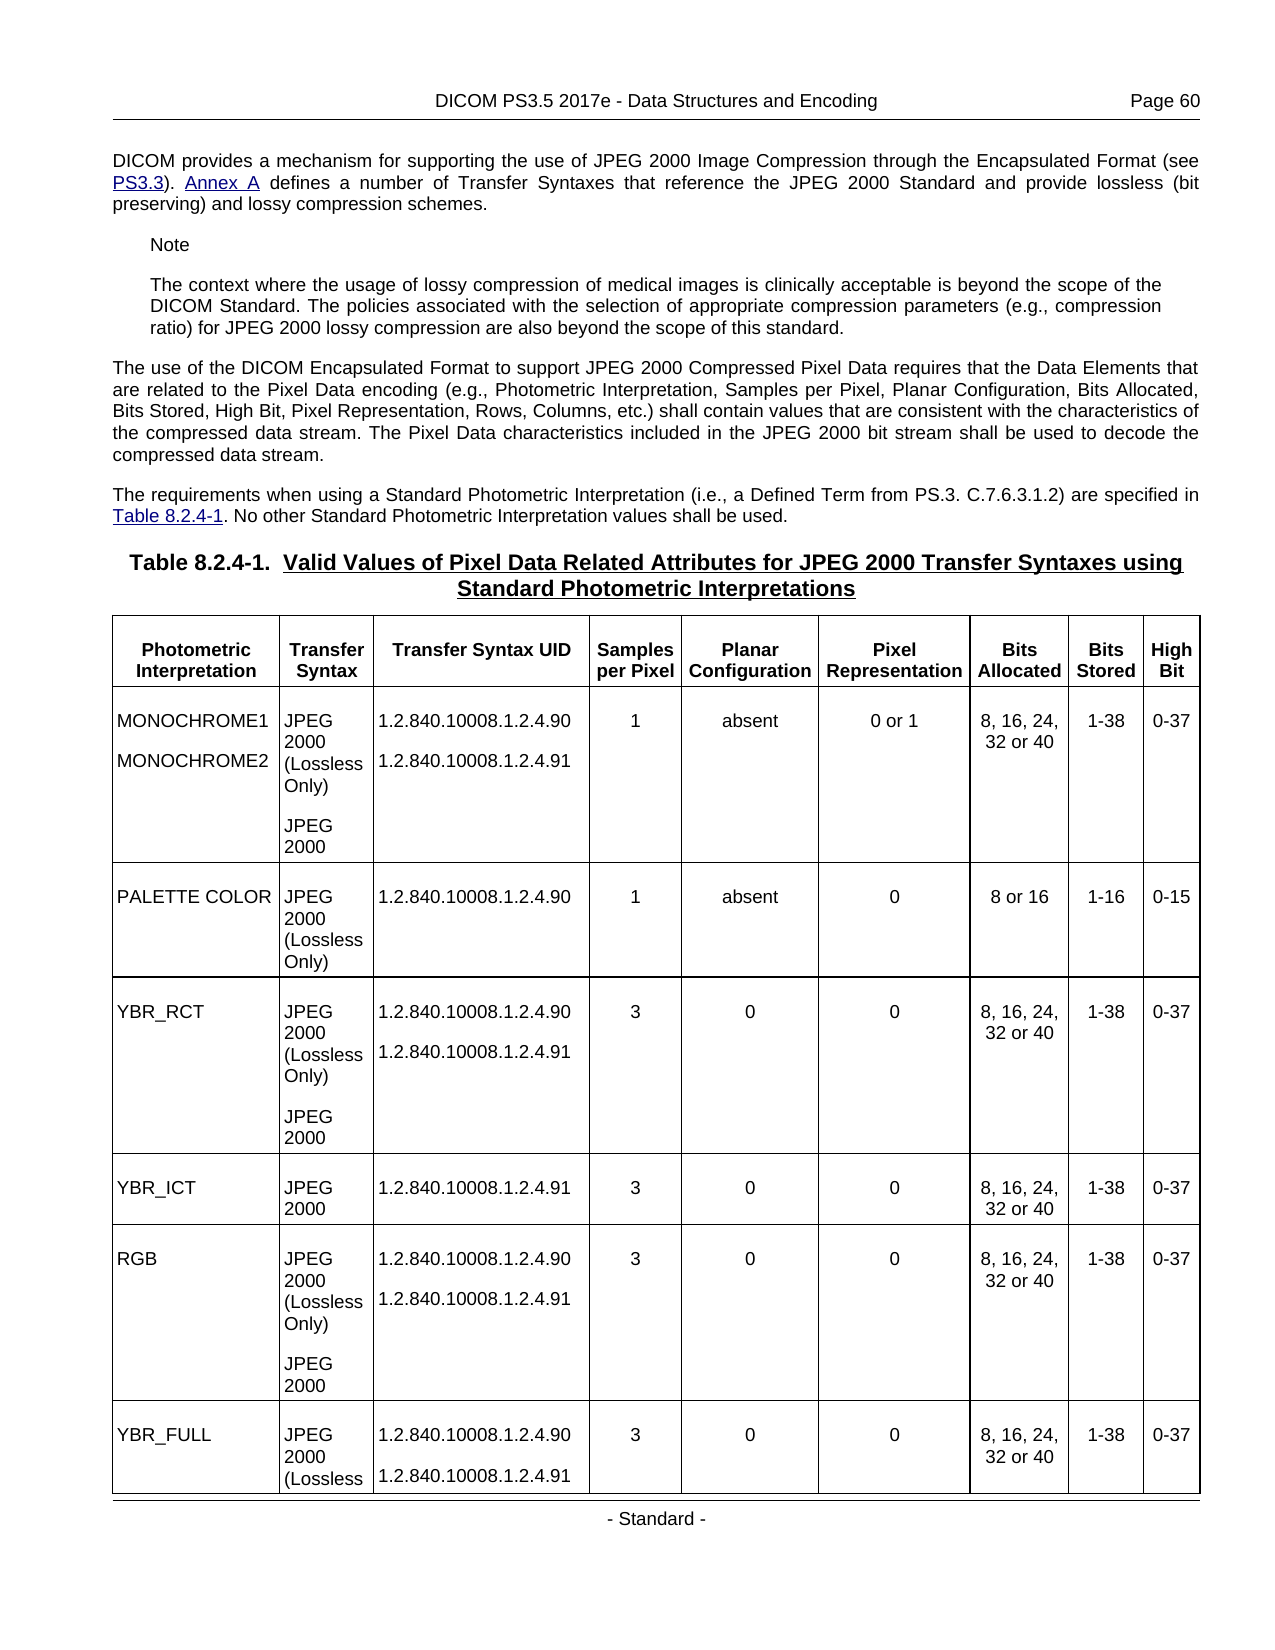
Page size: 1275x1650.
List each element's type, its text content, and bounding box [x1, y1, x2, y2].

table_cell 0-37 [1144, 1225, 1199, 1400]
table_cell 1 [590, 687, 681, 862]
table_cell 1 [590, 863, 681, 976]
table_cell 3 [590, 1154, 681, 1224]
table_cell 3 [590, 1225, 681, 1400]
table_cell absent [682, 863, 818, 976]
table_cell 1-38 [1069, 978, 1143, 1153]
text The requirements when using a Standard Photometric Interpretation (i.e., a Defined Term from PS.3. C.7.6.3.1.2) are specified in Table 8.2.4-1. No other Standard Photometric Interpretation values shall be used. [112, 484, 1200, 527]
text Note [150, 233, 1162, 255]
table_cell 1.2.840.10008.1.2.​4.​90 1.2.840.10008.1.2.​4.​91 [374, 687, 589, 862]
table_cell 1-38 [1069, 1225, 1143, 1400]
table_cell 0-15 [1144, 863, 1199, 976]
table_cell 1-38 [1069, 1401, 1143, 1493]
table_cell PALETTE COLOR [113, 863, 279, 976]
table_cell JPEG 2000 (Lossless Only) JPEG 2000 [280, 687, 373, 862]
table_cell 0 [819, 1401, 969, 1493]
table_header Bits Stored [1069, 616, 1143, 686]
text The use of the DICOM Encapsulated Format to support JPEG 2000 Compressed Pixel Data requires that the Data Elements that are related to the Pixel Data encoding (e.g., Photometric Interpretation, Samples per Pixel, Planar Configuration, Bits Allocated, Bits Stored, High Bit, Pixel Representation, Rows, Columns, etc.) shall contain values that are consistent with the characteristics of the compressed data stream. The Pixel Data characteristics included in the JPEG 2000 bit stream shall be used to decode the compressed data stream. [112, 357, 1200, 465]
table_cell 8, 16, 24, 32 or 40 [971, 687, 1068, 862]
table_cell absent [682, 687, 818, 862]
table_cell 8, 16, 24, 32 or 40 [971, 978, 1068, 1153]
table_cell 0 [819, 978, 969, 1153]
table_header Transfer Syntax UID [374, 616, 589, 686]
table_cell 8 or 16 [971, 863, 1068, 976]
table_cell 1-38 [1069, 1154, 1143, 1224]
table_cell 3 [590, 1401, 681, 1493]
table_cell YBR_RCT [113, 978, 279, 1153]
table_header Photometric Interpretation [113, 616, 279, 686]
table_cell 1.2.840.10008.1.2.​4.​90 [374, 863, 589, 976]
table_cell 0-37 [1144, 1401, 1199, 1493]
table_cell 0 [682, 1225, 818, 1400]
text The context where the usage of lossy compression of medical images is clinically acceptable is beyond the scope of the DICOM Standard. The policies associated with the selection of appropriate compression parameters (e.g., compression ratio) for JPEG 2000 lossy compression are also beyond the scope of this standard. [150, 274, 1162, 338]
table_cell JPEG 2000 (Lossless Only) [280, 863, 373, 976]
table_cell JPEG 2000 (Lossless Only) JPEG 2000 [280, 978, 373, 1153]
table_cell 0 [819, 1225, 969, 1400]
table_cell RGB [113, 1225, 279, 1400]
table_cell MONOCHROME1 MONOCHROME2 [113, 687, 279, 862]
table_header Pixel Representation [819, 616, 969, 686]
table_cell 0 [819, 1154, 969, 1224]
table_cell 0 [682, 978, 818, 1153]
table_cell 1-16 [1069, 863, 1143, 976]
table_cell 1-38 [1069, 687, 1143, 862]
table_cell 0 [819, 863, 969, 976]
table_cell 0 [682, 1154, 818, 1224]
text DICOM provides a mechanism for supporting the use of JPEG 2000 Image Compression through the Encapsulated Format (see PS3.3). Annex A defines a number of Transfer Syntaxes that reference the JPEG 2000 Standard and provide lossless (bit preserving) and lossy compression schemes. [112, 150, 1200, 215]
table_cell 0-37 [1144, 978, 1199, 1153]
table_cell 1.2.840.10008.1.2.4.91 [374, 1154, 589, 1224]
table_cell 0 [682, 1401, 818, 1493]
table_cell 0-37 [1144, 1154, 1199, 1224]
table_cell 1.2.840.10008.1.2.​4.​90 1.2.840.10008.1.2.​4.​91 [374, 1225, 589, 1400]
table_cell JPEG 2000 [280, 1154, 373, 1224]
table_cell 0-37 [1144, 687, 1199, 862]
table_cell 1.2.840.10008.1.2.​4.​90 1.2.840.10008.1.2.​4.​91 [374, 978, 589, 1153]
table_cell YBR_ICT [113, 1154, 279, 1224]
table_header Samples per Pixel [590, 616, 681, 686]
table_cell 3 [590, 978, 681, 1153]
table_cell 8, 16, 24, 32 or 40 [971, 1401, 1068, 1493]
table_header Transfer Syntax [280, 616, 373, 686]
table_cell JPEG 2000 (Lossless Only) JPEG 2000 [280, 1225, 373, 1400]
text Table 8.2.4-1. Valid Values of Pixel Data Related Attributes for JPEG 2000 Transfer Syntaxes using Standard Photometric Interpretations [112, 549, 1200, 601]
table_header High Bit [1144, 616, 1199, 686]
table_cell 8, 16, 24, 32 or 40 [971, 1154, 1068, 1224]
table_cell 8, 16, 24, 32 or 40 [971, 1225, 1068, 1400]
table_header Planar Configuration [682, 616, 818, 686]
table_cell JPEG 2000 (Lossless [280, 1401, 373, 1493]
table_cell YBR_FULL [113, 1401, 279, 1493]
table_header Bits Allocated [971, 616, 1068, 686]
table_cell 0 or 1 [819, 687, 969, 862]
table_cell 1.2.840.10008.1.2.​4.​90 1.2.840.10008.1.2.​4.​91 [374, 1401, 589, 1493]
